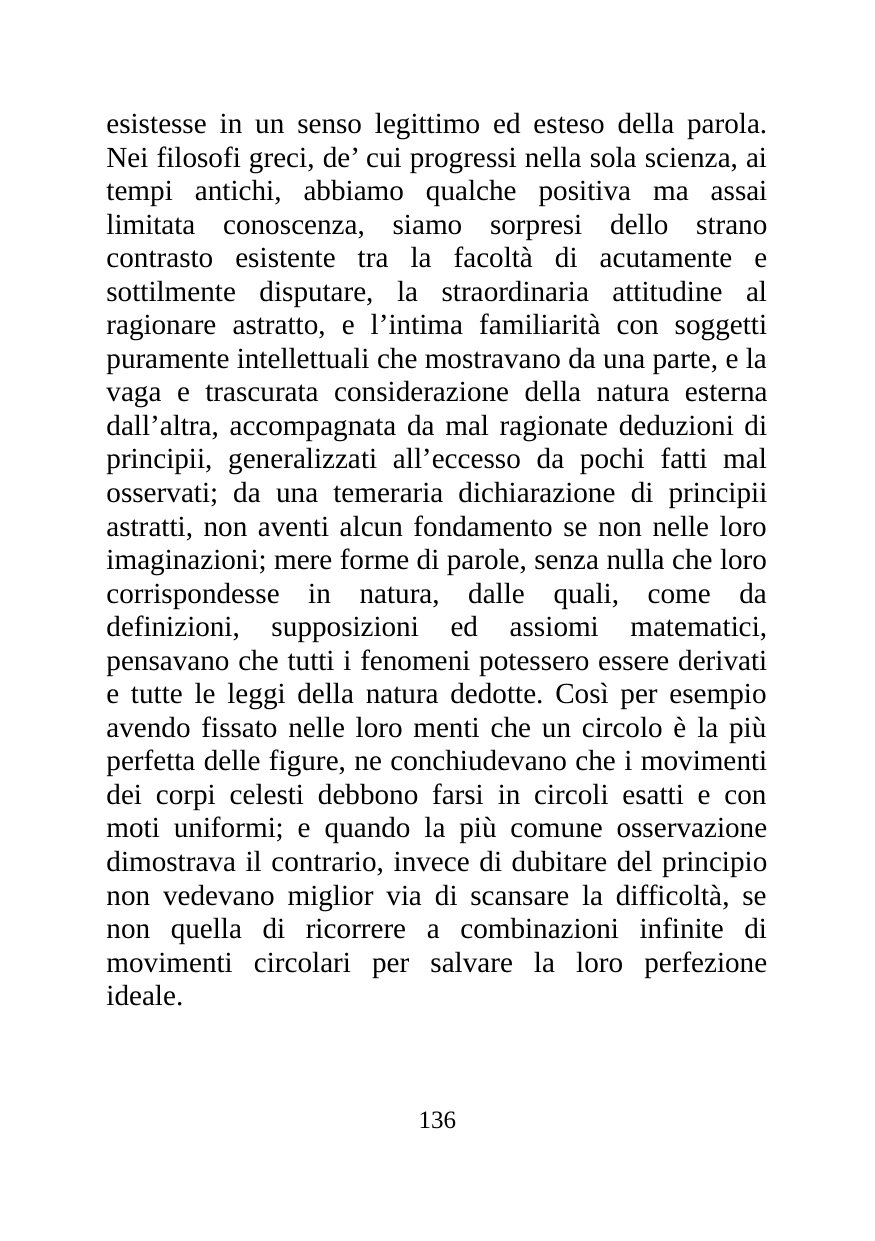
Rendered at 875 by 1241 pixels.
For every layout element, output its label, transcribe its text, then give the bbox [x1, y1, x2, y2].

text esistesse in un senso legittimo ed esteso della parola. Nei filosofi greci, de’ cui progressi nella sola scienza, ai tempi antichi, abbiamo qualche positiva ma assai limitata conoscenza, siamo sorpresi dello strano contrasto esistente tra la facoltà di acutamente e sottilmente disputare, la straordinaria attitudine al ragionare astratto, e l’intima familiarità con soggetti puramente intellettuali che mostravano da una parte, e la vaga e trascurata considerazione della natura esterna dall’altra, accompagnata da mal ragionate deduzioni di principii, generalizzati all’eccesso da pochi fatti mal osservati; da una temeraria dichiarazione di principii astratti, non aventi alcun fondamento se non nelle loro imaginazioni; mere forme di parole, senza nulla che loro corrispondesse in natura, dalle quali, come da definizioni, supposizioni ed assiomi matematici, pensavano che tutti i fenomeni potessero essere derivati e tutte le leggi della natura dedotte. Così per esempio avendo fissato nelle loro menti che un circolo è la più perfetta delle figure, ne conchiudevano che i movimenti dei corpi celesti debbono farsi in circoli esatti e con moti uniformi; e quando la più comune osservazione dimostrava il contrario, invece di dubitare del principio non vedevano miglior via di scansare la difficoltà, se non quella di ricorrere a combinazioni infinite di movimenti circolari per salvare la loro perfezione ideale. [106, 106, 768, 1012]
